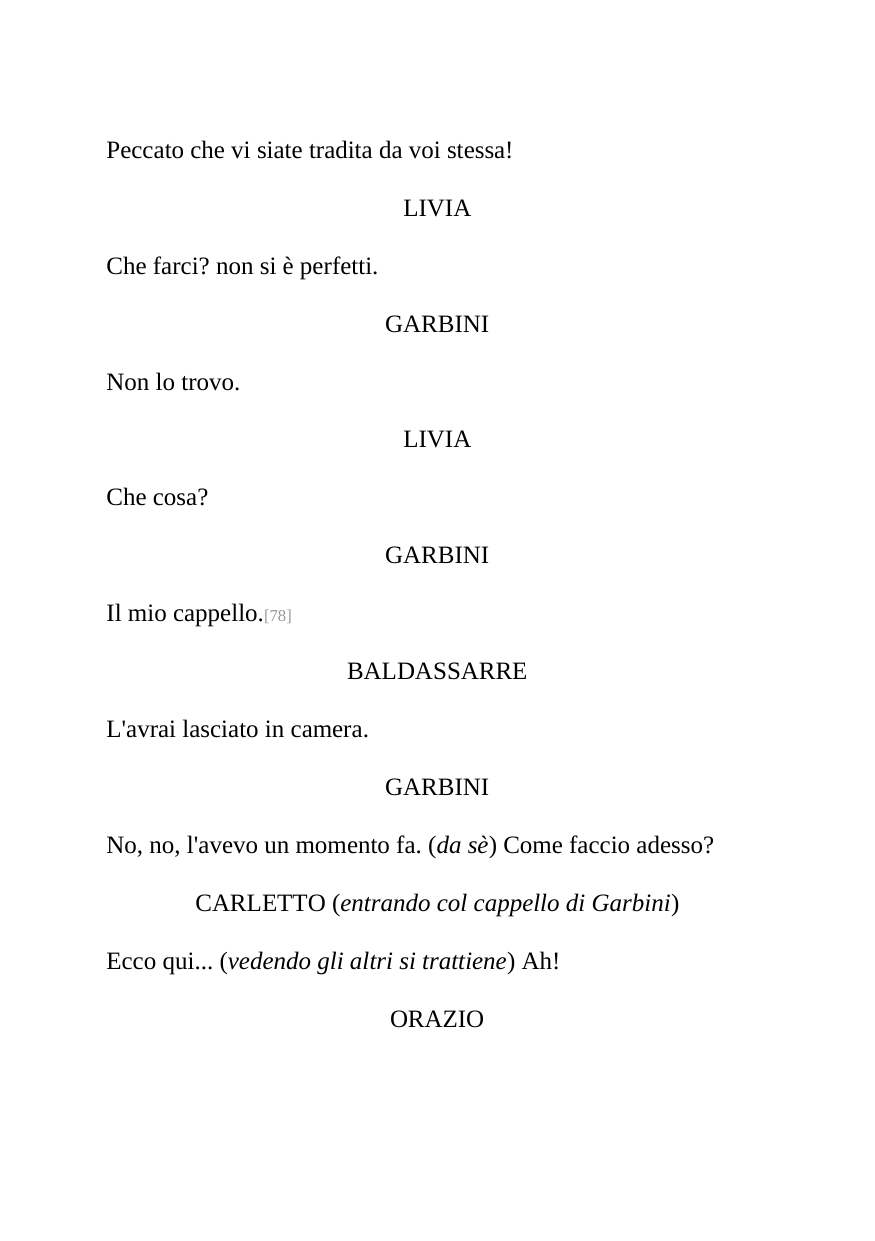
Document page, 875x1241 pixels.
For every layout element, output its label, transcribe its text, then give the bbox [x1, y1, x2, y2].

text LIVIA [106, 424, 768, 453]
text GARBINI [106, 309, 768, 337]
text Il mio cappello.[78] [106, 598, 768, 627]
text Che cosa? [106, 482, 768, 511]
text BALDASSARRE [106, 656, 768, 685]
text L'avrai lasciato in camera. [106, 714, 768, 743]
text Non lo trovo. [106, 367, 768, 395]
text ORAZIO [106, 1004, 768, 1032]
text LIVIA [106, 193, 768, 222]
text Che farci? non si è perfetti. [106, 251, 768, 279]
text Ecco qui... (vedendo gli altri si trattiene) Ah! [106, 946, 768, 974]
text CARLETTO (entrando col cappello di Garbini) [106, 888, 768, 917]
text No, no, l'avevo un momento fa. (da sè) Come faccio adesso? [106, 830, 768, 859]
text GARBINI [106, 540, 768, 569]
text Peccato che vi siate tradita da voi stessa! [106, 135, 768, 164]
text GARBINI [106, 772, 768, 801]
